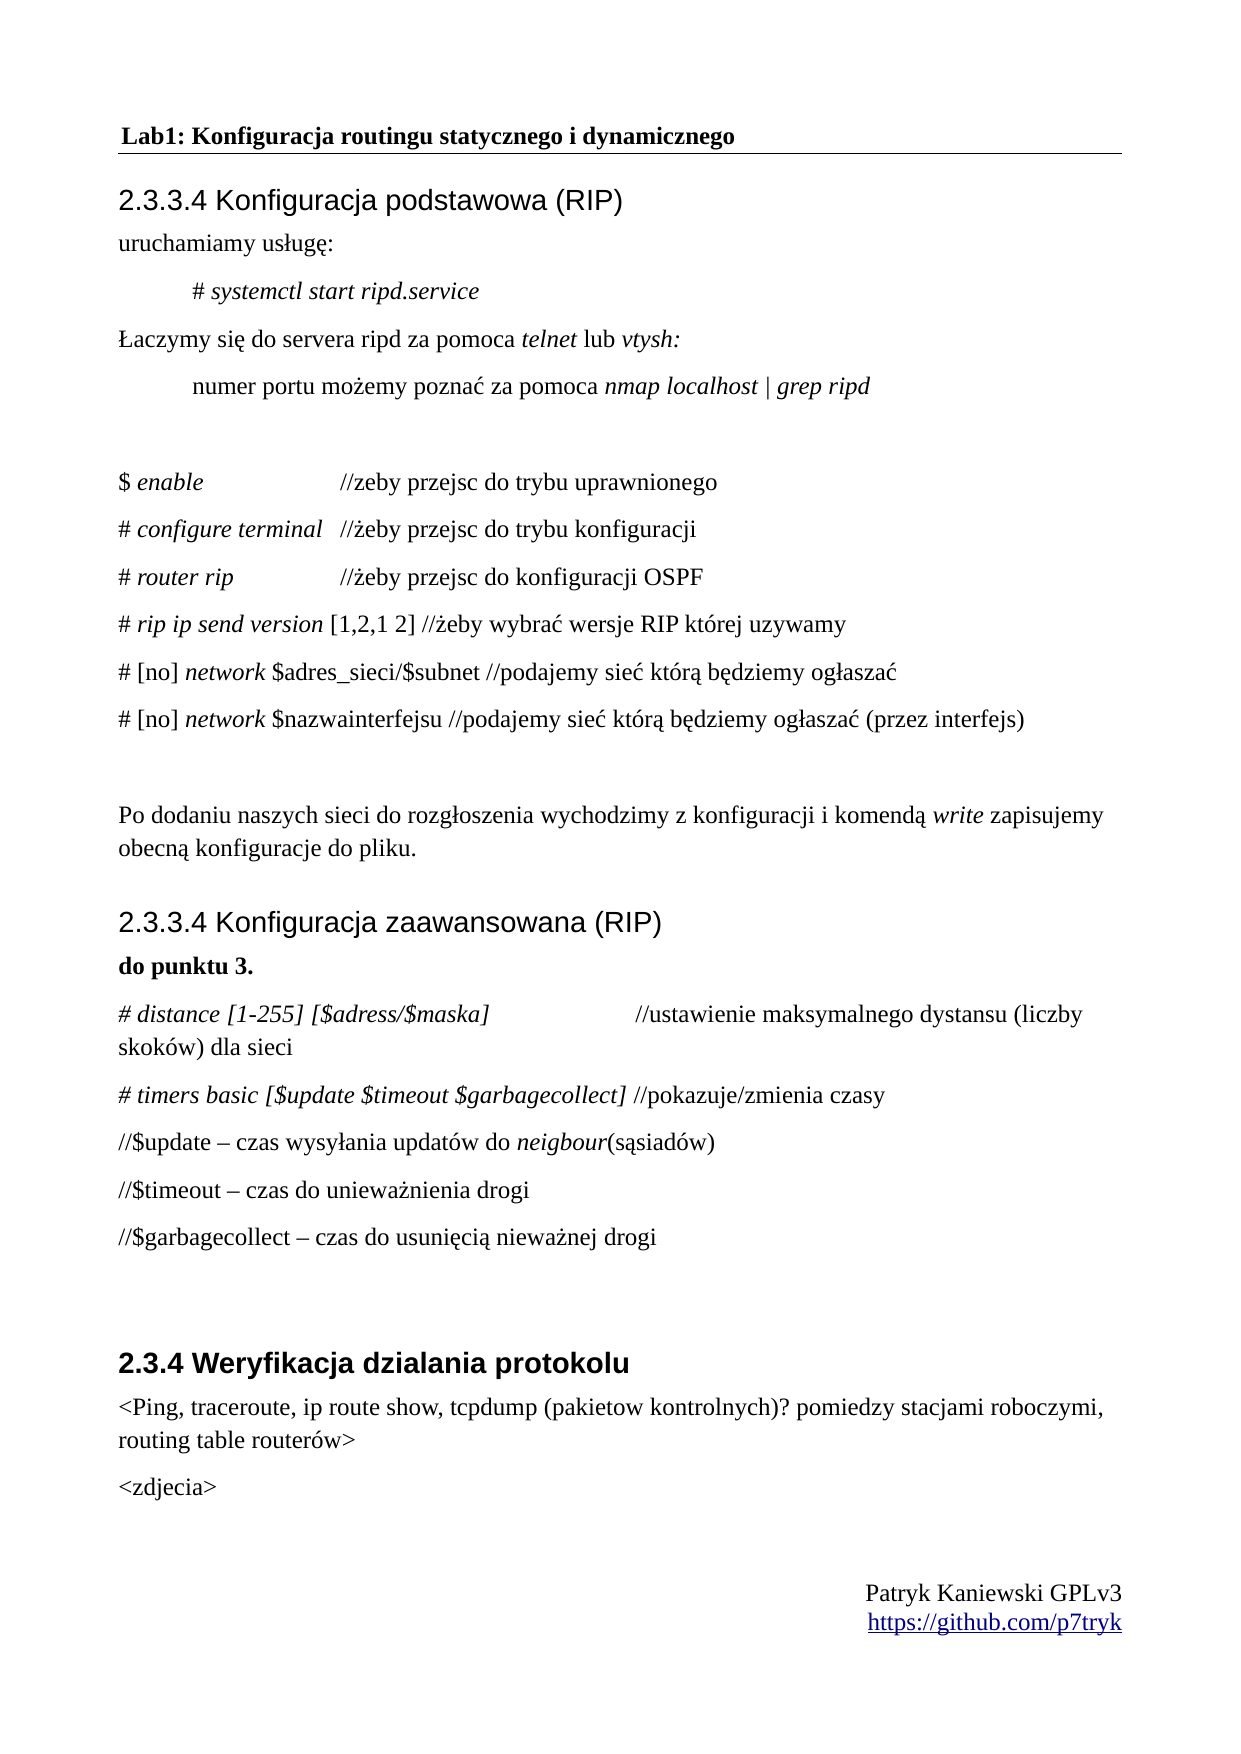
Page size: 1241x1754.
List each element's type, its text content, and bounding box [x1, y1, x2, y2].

text # router rip //żeby przejsc do konfiguracji OSPF [118, 562, 1122, 591]
subtitle 2.3.4 Weryfikacja dzialania protokolu [118, 1346, 1122, 1379]
text # timers basic [$update $timeout $garbagecollect] //pokazuje/zmienia czasy [118, 1080, 1122, 1108]
text //$update – czas wysyłania updatów do neigbour(sąsiadów) [118, 1127, 1122, 1156]
text # [no] network $nazwainterfejsu //podajemy sieć którą będziemy ogłaszać (przez interfejs) [118, 704, 1122, 733]
text //$garbagecollect – czas do usunięcią nieważnej drogi [118, 1222, 1122, 1251]
text Łaczymy się do servera ripd za pomoca telnet lub vtysh: [118, 324, 1122, 352]
text <zdjecia> [118, 1472, 1122, 1501]
subtitle 2.3.3.4 Konfiguracja podstawowa (RIP) [118, 182, 1122, 216]
text $ enable //zeby przejsc do trybu uprawnionego [118, 467, 1122, 495]
text # [no] network $adres_sieci/$subnet //podajemy sieć którą będziemy ogłaszać [118, 657, 1122, 686]
text # systemctl start ripd.service [118, 276, 1122, 305]
text # configure terminal //żeby przejsc do trybu konfiguracji [118, 514, 1122, 543]
text do punktu 3. [118, 951, 1122, 980]
text numer portu możemy poznać za pomoca nmap localhost | grep ripd [118, 371, 1122, 400]
subtitle 2.3.3.4 Konfiguracja zaawansowana (RIP) [118, 905, 1122, 939]
text //$timeout – czas do unieważnienia drogi [118, 1175, 1122, 1204]
text uruchamiamy usługę: [118, 228, 1122, 257]
text # rip ip send version [1,2,1 2] //żeby wybrać wersje RIP której uzywamy [118, 609, 1122, 638]
text <Ping, traceroute, ip route show, tcpdump (pakietow kontrolnych)? pomiedzy stacjami roboczymi, routing table routerów> [118, 1392, 1122, 1453]
text # distance [1-255] [$adress/$maska] //ustawienie maksymalnego dystansu (liczby skoków) dla sieci [118, 999, 1122, 1061]
text Po dodaniu naszych sieci do rozgłoszenia wychodzimy z konfiguracji i komendą write zapisujemy obecną konfiguracje do pliku. [118, 800, 1122, 862]
